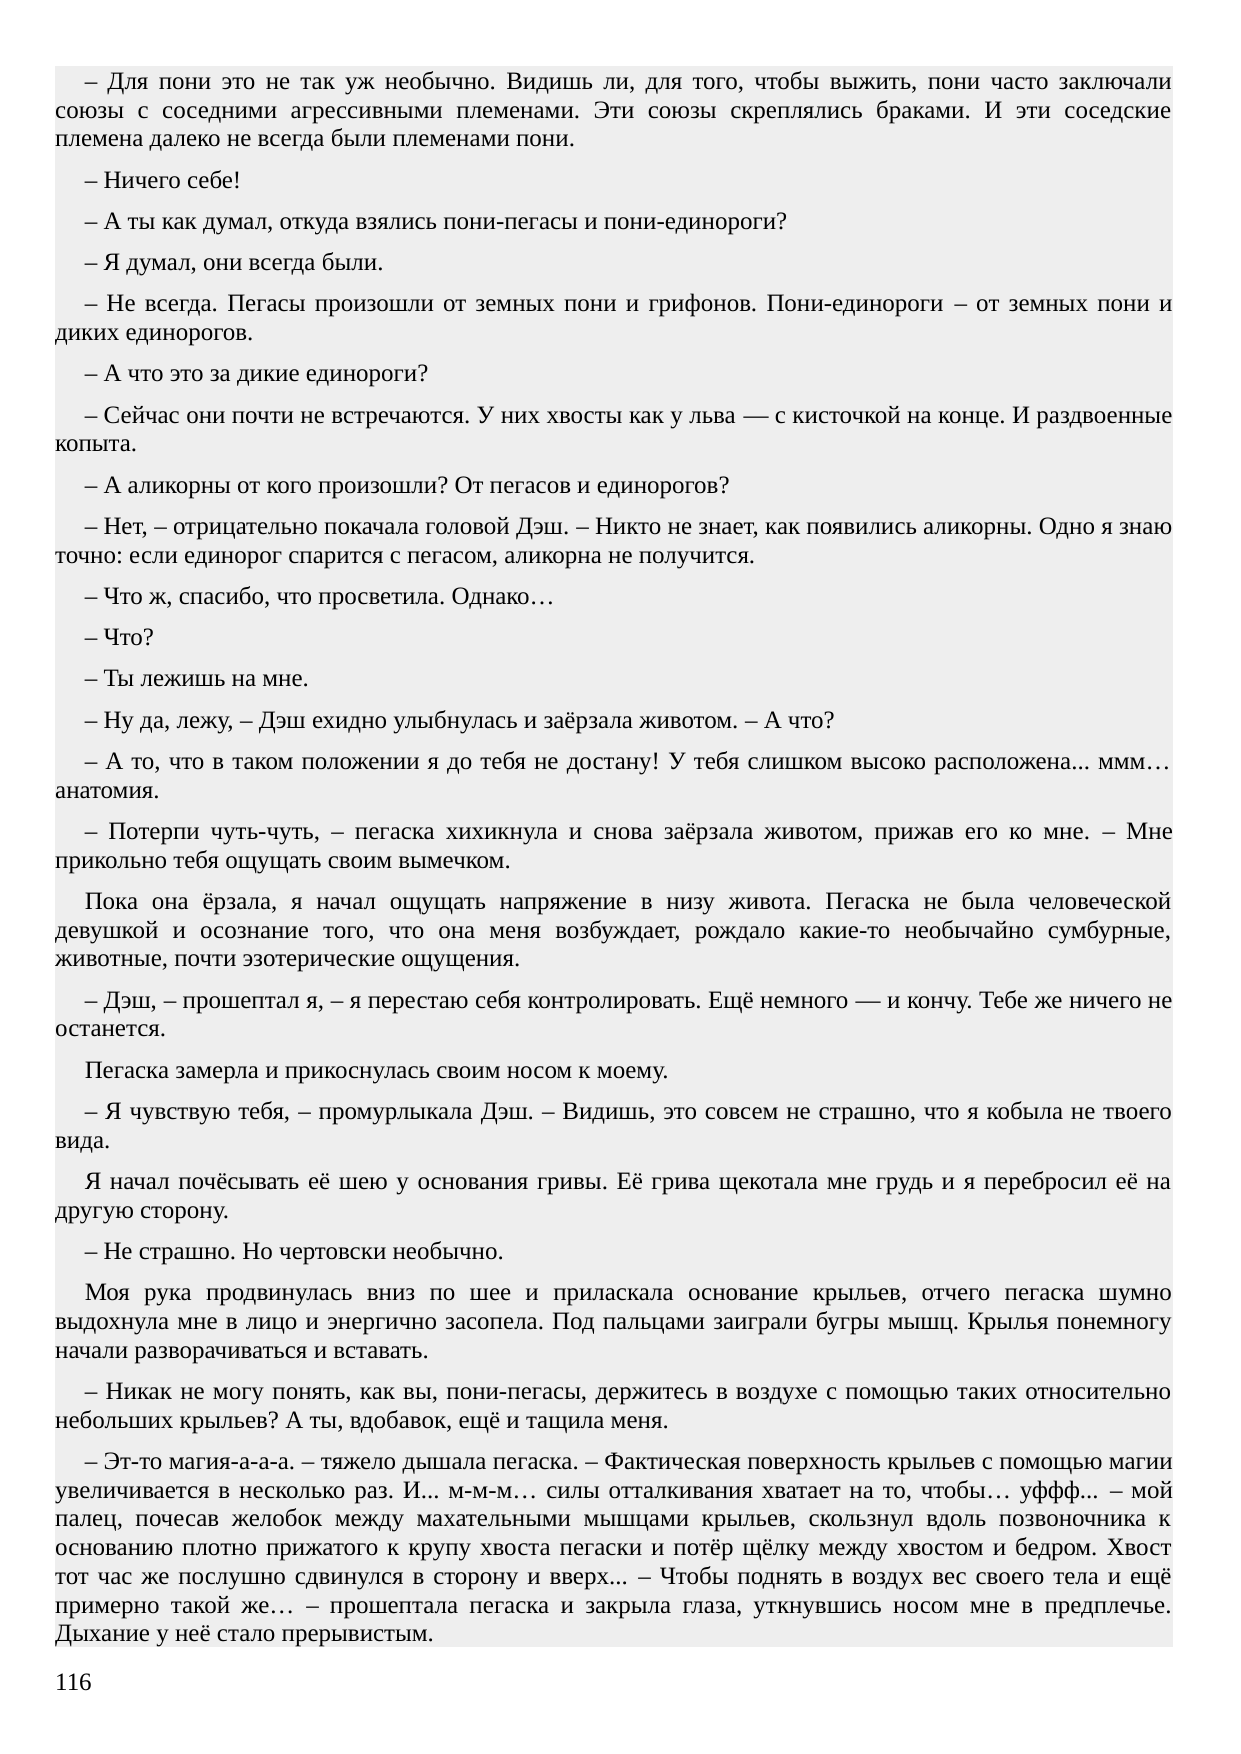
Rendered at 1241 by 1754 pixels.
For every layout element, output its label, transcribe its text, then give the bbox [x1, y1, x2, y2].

text – А что это за дикие единороги? [55, 358, 1173, 387]
text – Ничего себе! [55, 165, 1173, 193]
text – Ты лежишь на мне. [55, 663, 1173, 692]
text – Что? [55, 622, 1173, 651]
text – Нет, – отрицательно покачала головой Дэш. – Никто не знает, как появились аликорны. Одно я знаю точно: если единорог спарится с пегасом, аликорна не получится. [55, 511, 1173, 568]
text – Ну да, лежу, – Дэш ехидно улыбнулась и заёрзала животом. – А что? [55, 705, 1173, 733]
text – Эт-то магия-а-а-а. – тяжело дышала пегаска. – Фактическая поверхность крыльев с помощью магии увеличивается в несколько раз. И... м-м-м… силы отталкивания хватает на то, чтобы… уффф... – мой палец, почесав желобок между махательными мышцами крыльев, скользнул вдоль позвоночника к основанию плотно прижатого к крупу хвоста пегаски и потёр щёлку между хвостом и бедром. Хвост тот час же послушно сдвинулся в сторону и вверх... – Чтобы поднять в воздух вес своего тела и ещё примерно такой же… – прошептала пегаска и закрыла глаза, уткнувшись носом мне в предплечье. Дыхание у неё стало прерывистым. [55, 1446, 1173, 1647]
text Моя рука продвинулась вниз по шее и приласкала основание крыльев, отчего пегаска шумно выдохнула мне в лицо и энергично засопела. Под пальцами заиграли бугры мышц. Крылья понемногу начали разворачиваться и вставать. [55, 1277, 1173, 1363]
text – А ты как думал, откуда взялись пони-пегасы и пони-единороги? [55, 206, 1173, 235]
text – Я думал, они всегда были. [55, 247, 1173, 276]
text Пока она ёрзала, я начал ощущать напряжение в низу живота. Пегаска не была человеческой девушкой и осознание того, что она меня возбуждает, рождало какие-то необычайно сумбурные, животные, почти эзотерические ощущения. [55, 886, 1173, 972]
text – А то, что в таком положении я до тебя не достану! У тебя слишком высоко расположена... ммм… анатомия. [55, 746, 1173, 803]
text – Сейчас они почти не встречаются. У них хвосты как у льва — с кисточкой на конце. И раздвоенные копыта. [55, 400, 1173, 457]
text – Что ж, спасибо, что просветила. Однако… [55, 581, 1173, 610]
text – Потерпи чуть-чуть, – пегаска хихикнула и снова заёрзала животом, прижав его ко мне. – Мне прикольно тебя ощущать своим вымечком. [55, 816, 1173, 873]
text Я начал почёсывать её шею у основания гривы. Её грива щекотала мне грудь и я перебросил её на другую сторону. [55, 1166, 1173, 1223]
text – А аликорны от кого произошли? От пегасов и единорогов? [55, 470, 1173, 498]
text – Не страшно. Но чертовски необычно. [55, 1236, 1173, 1265]
text – Не всегда. Пегасы произошли от земных пони и грифонов. Пони-единороги – от земных пони и диких единорогов. [55, 288, 1173, 346]
text – Дэш, – прошептал я, – я перестаю себя контролировать. Ещё немного — и кончу. Тебе же ничего не останется. [55, 985, 1173, 1042]
text – Для пони это не так уж необычно. Видишь ли, для того, чтобы выжить, пони часто заключали союзы с соседними агрессивными племенами. Эти союзы скреплялись браками. И эти соседские племена далеко не всегда были племенами пони. [55, 66, 1173, 152]
text Пегаска замерла и прикоснулась своим носом к моему. [55, 1055, 1173, 1083]
text – Никак не могу понять, как вы, пони-пегасы, держитесь в воздухе с помощью таких относительно небольших крыльев? А ты, вдобавок, ещё и тащила меня. [55, 1376, 1173, 1433]
text – Я чувствую тебя, – промурлыкала Дэш. – Видишь, это совсем не страшно, что я кобыла не твоего вида. [55, 1096, 1173, 1153]
